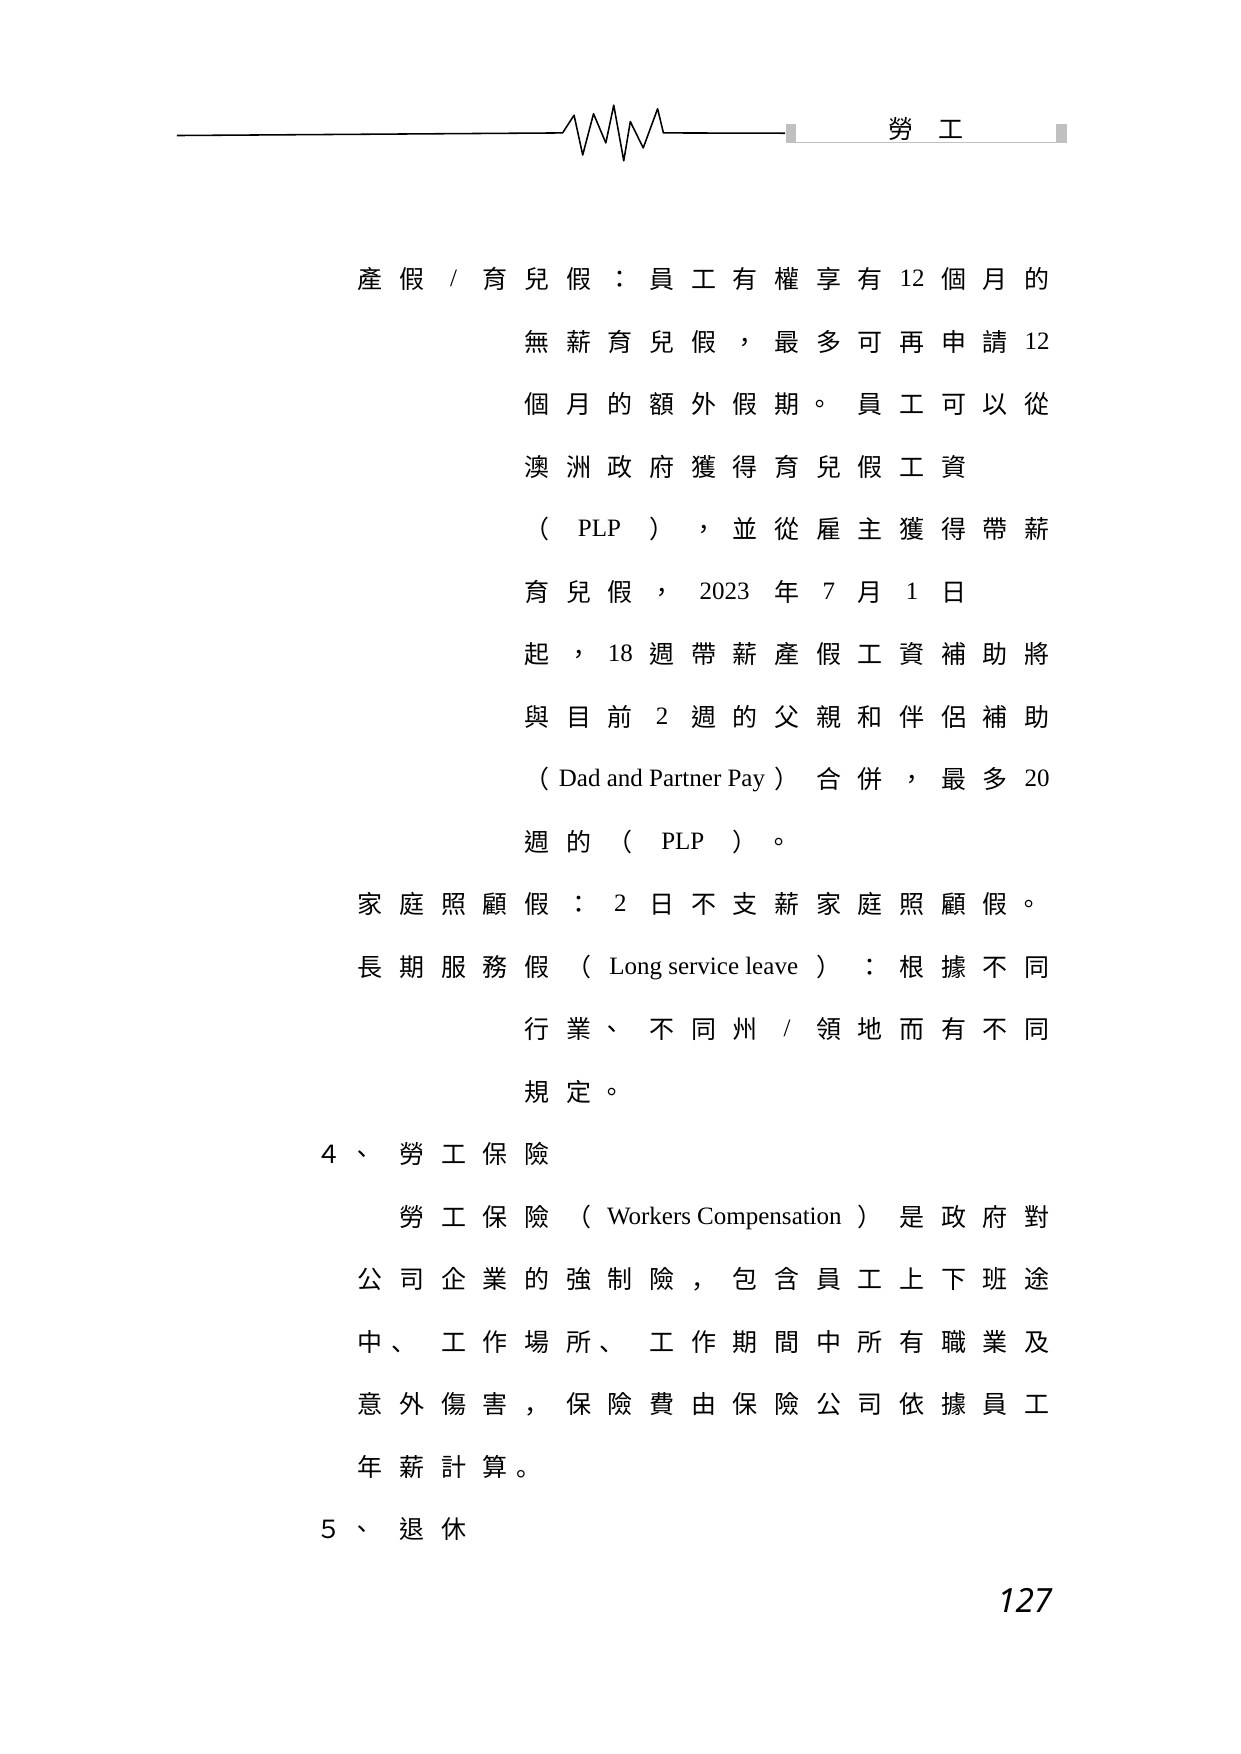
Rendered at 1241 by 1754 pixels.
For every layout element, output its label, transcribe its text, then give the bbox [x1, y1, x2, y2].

text ４、勞工保險 [281, 1111, 1058, 1174]
text 家庭照顧假：2日不支薪家庭照顧假。 [331, 861, 1058, 924]
text 產假/育兒假：員工有權享有12個月的無薪育兒假，最多可再申請12個月的額外假期。員工可以從澳洲政府獲得育兒假工資（PLP），並從雇主獲得帶薪育兒假，2023年7月1日起，18週帶薪產假工資補助將與目前2週的父親和伴侶補助（Dad and Partner Pay）合併，最多20週的（PLP）。 [331, 236, 1058, 861]
text 勞工保險（Workers Compensation）是政府對公司企業的強制險，包含員工上下班途中、工作場所、工作期間中所有職業及意外傷害，保險費由保險公司依據員工年薪計算。 [330, 1174, 1058, 1486]
text 長期服務假（Long service leave）：根據不同行業、不同州/領地而有不同規定。 [331, 924, 1058, 1111]
text ５、退休 [281, 1486, 1058, 1549]
